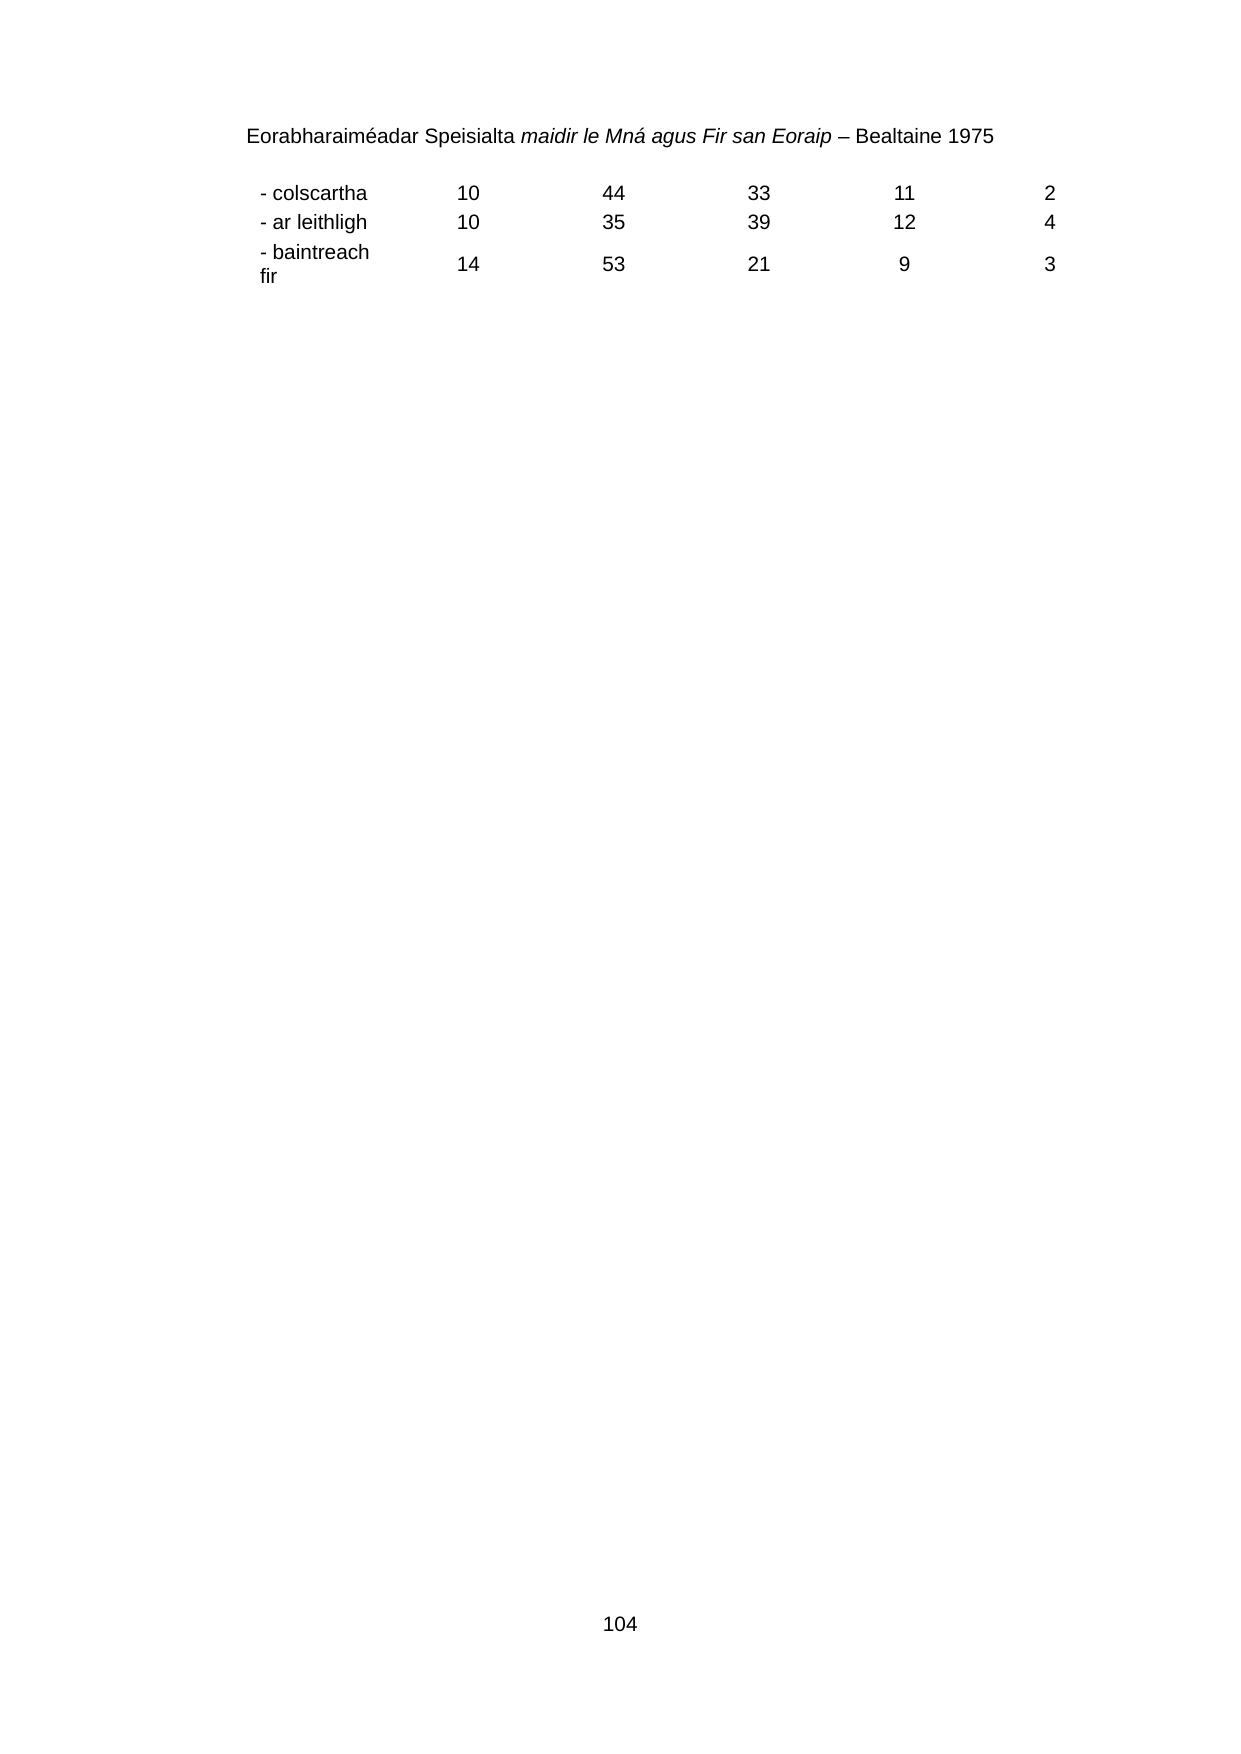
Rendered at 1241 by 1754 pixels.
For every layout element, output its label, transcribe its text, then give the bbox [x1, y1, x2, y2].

table_cell [118, 237, 257, 291]
table_cell 33 [686, 178, 832, 207]
table_cell 44 [541, 178, 686, 207]
table_cell - ar leithligh [257, 207, 395, 237]
table_cell 35 [541, 207, 686, 237]
table_cell 12 [832, 207, 977, 237]
table_cell - baintreach fir [257, 237, 395, 291]
table_cell 11 [832, 178, 977, 207]
table_cell 14 [395, 237, 541, 291]
table_cell 21 [686, 237, 832, 291]
table_cell 10 [395, 207, 541, 237]
table_cell 9 [832, 237, 977, 291]
table_cell 39 [686, 207, 832, 237]
table_cell - colscartha [257, 178, 395, 207]
table_cell 10 [395, 178, 541, 207]
table_cell 53 [541, 237, 686, 291]
table_cell 3 [977, 237, 1122, 291]
table_cell 2 [977, 178, 1122, 207]
table_cell [118, 207, 257, 237]
table_cell 4 [977, 207, 1122, 237]
table_cell [118, 178, 257, 207]
